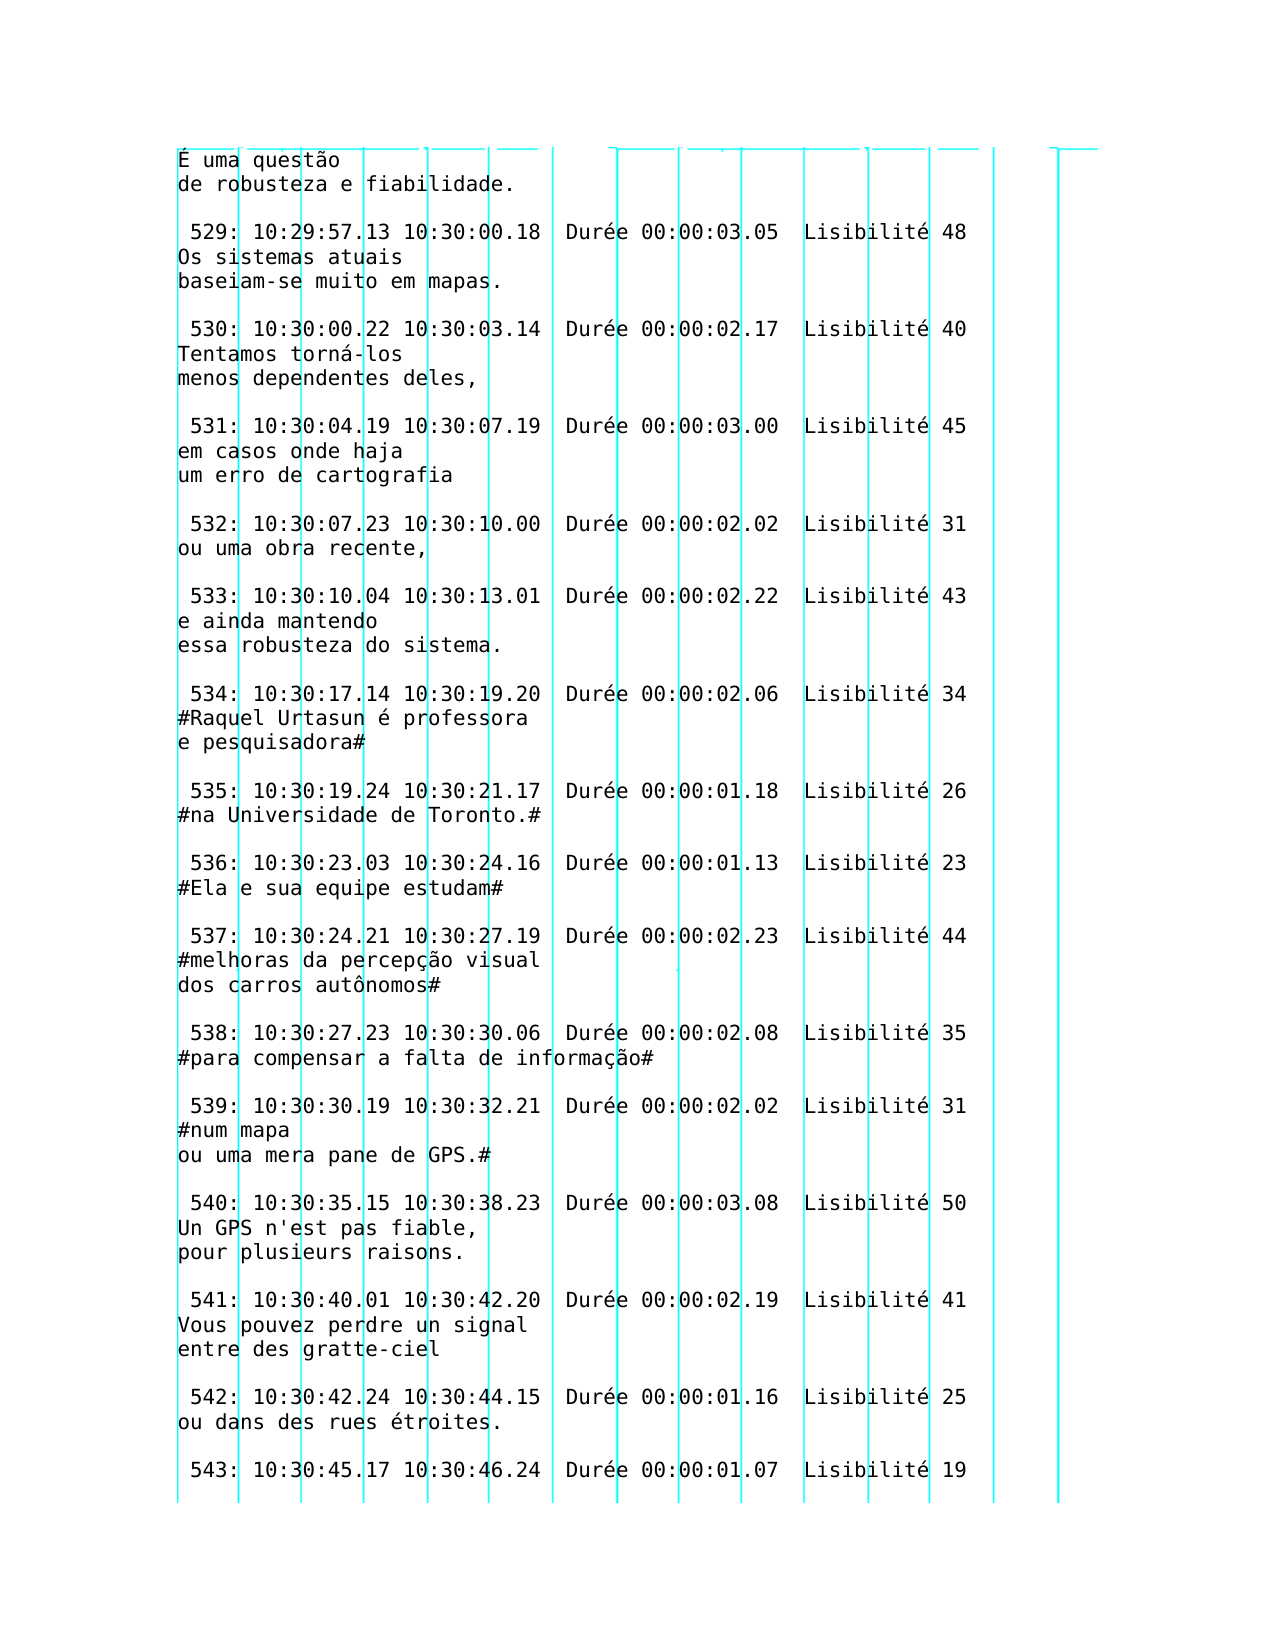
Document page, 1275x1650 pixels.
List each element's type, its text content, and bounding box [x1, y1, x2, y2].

text Un GPS n'est pas fiable, [177, 1216, 1098, 1240]
text #Raquel Urtasun é professora [177, 706, 1098, 730]
text de robusteza e fiabilidade. [177, 172, 1098, 196]
text Vous pouvez perdre un signal [177, 1313, 1098, 1337]
text Os sistemas atuais [177, 245, 1098, 269]
text e ainda mantendo [177, 609, 1098, 633]
text 538: 10:30:27.23 10:30:30.06 Durée 00:00:02.08 Lisibilité 35 [177, 1021, 1098, 1046]
text 537: 10:30:24.21 10:30:27.19 Durée 00:00:02.23 Lisibilité 44 [177, 924, 1098, 948]
text Tentamos torná-los [177, 342, 1098, 366]
text #Ela e sua equipe estudam# [177, 876, 1098, 900]
text um erro de cartografia [177, 463, 1098, 487]
text 540: 10:30:35.15 10:30:38.23 Durée 00:00:03.08 Lisibilité 50 [177, 1191, 1098, 1216]
text baseiam-se muito em mapas. [177, 269, 1098, 293]
text 539: 10:30:30.19 10:30:32.21 Durée 00:00:02.02 Lisibilité 31 [177, 1094, 1098, 1118]
text 530: 10:30:00.22 10:30:03.14 Durée 00:00:02.17 Lisibilité 40 [177, 317, 1098, 342]
text 529: 10:29:57.13 10:30:00.18 Durée 00:00:03.05 Lisibilité 48 [177, 220, 1098, 245]
text 543: 10:30:45.17 10:30:46.24 Durée 00:00:01.07 Lisibilité 19 [177, 1458, 1098, 1482]
text menos dependentes deles, [177, 366, 1098, 390]
text 542: 10:30:42.24 10:30:44.15 Durée 00:00:01.16 Lisibilité 25 [177, 1385, 1098, 1410]
text 541: 10:30:40.01 10:30:42.20 Durée 00:00:02.19 Lisibilité 41 [177, 1288, 1098, 1313]
text ou uma mera pane de GPS.# [177, 1143, 1098, 1167]
text entre des gratte-ciel [177, 1337, 1098, 1361]
text #melhoras da percepção visual [177, 948, 1098, 973]
text 534: 10:30:17.14 10:30:19.20 Durée 00:00:02.06 Lisibilité 34 [177, 682, 1098, 706]
text 532: 10:30:07.23 10:30:10.00 Durée 00:00:02.02 Lisibilité 31 [177, 512, 1098, 536]
text #na Universidade de Toronto.# [177, 803, 1098, 827]
text 533: 10:30:10.04 10:30:13.01 Durée 00:00:02.22 Lisibilité 43 [177, 584, 1098, 609]
text #num mapa [177, 1118, 1098, 1143]
text 535: 10:30:19.24 10:30:21.17 Durée 00:00:01.18 Lisibilité 26 [177, 779, 1098, 803]
text dos carros autônomos# [177, 973, 1098, 997]
text pour plusieurs raisons. [177, 1240, 1098, 1264]
text 536: 10:30:23.03 10:30:24.16 Durée 00:00:01.13 Lisibilité 23 [177, 851, 1098, 876]
text ou dans des rues étroites. [177, 1410, 1098, 1434]
text É uma questão [177, 148, 1098, 172]
text e pesquisadora# [177, 730, 1098, 754]
text em casos onde haja [177, 439, 1098, 463]
text #para compensar a falta de informação# [177, 1046, 1098, 1070]
text 531: 10:30:04.19 10:30:07.19 Durée 00:00:03.00 Lisibilité 45 [177, 414, 1098, 439]
text ou uma obra recente, [177, 536, 1098, 560]
text essa robusteza do sistema. [177, 633, 1098, 657]
picture [177, 147, 1098, 1503]
